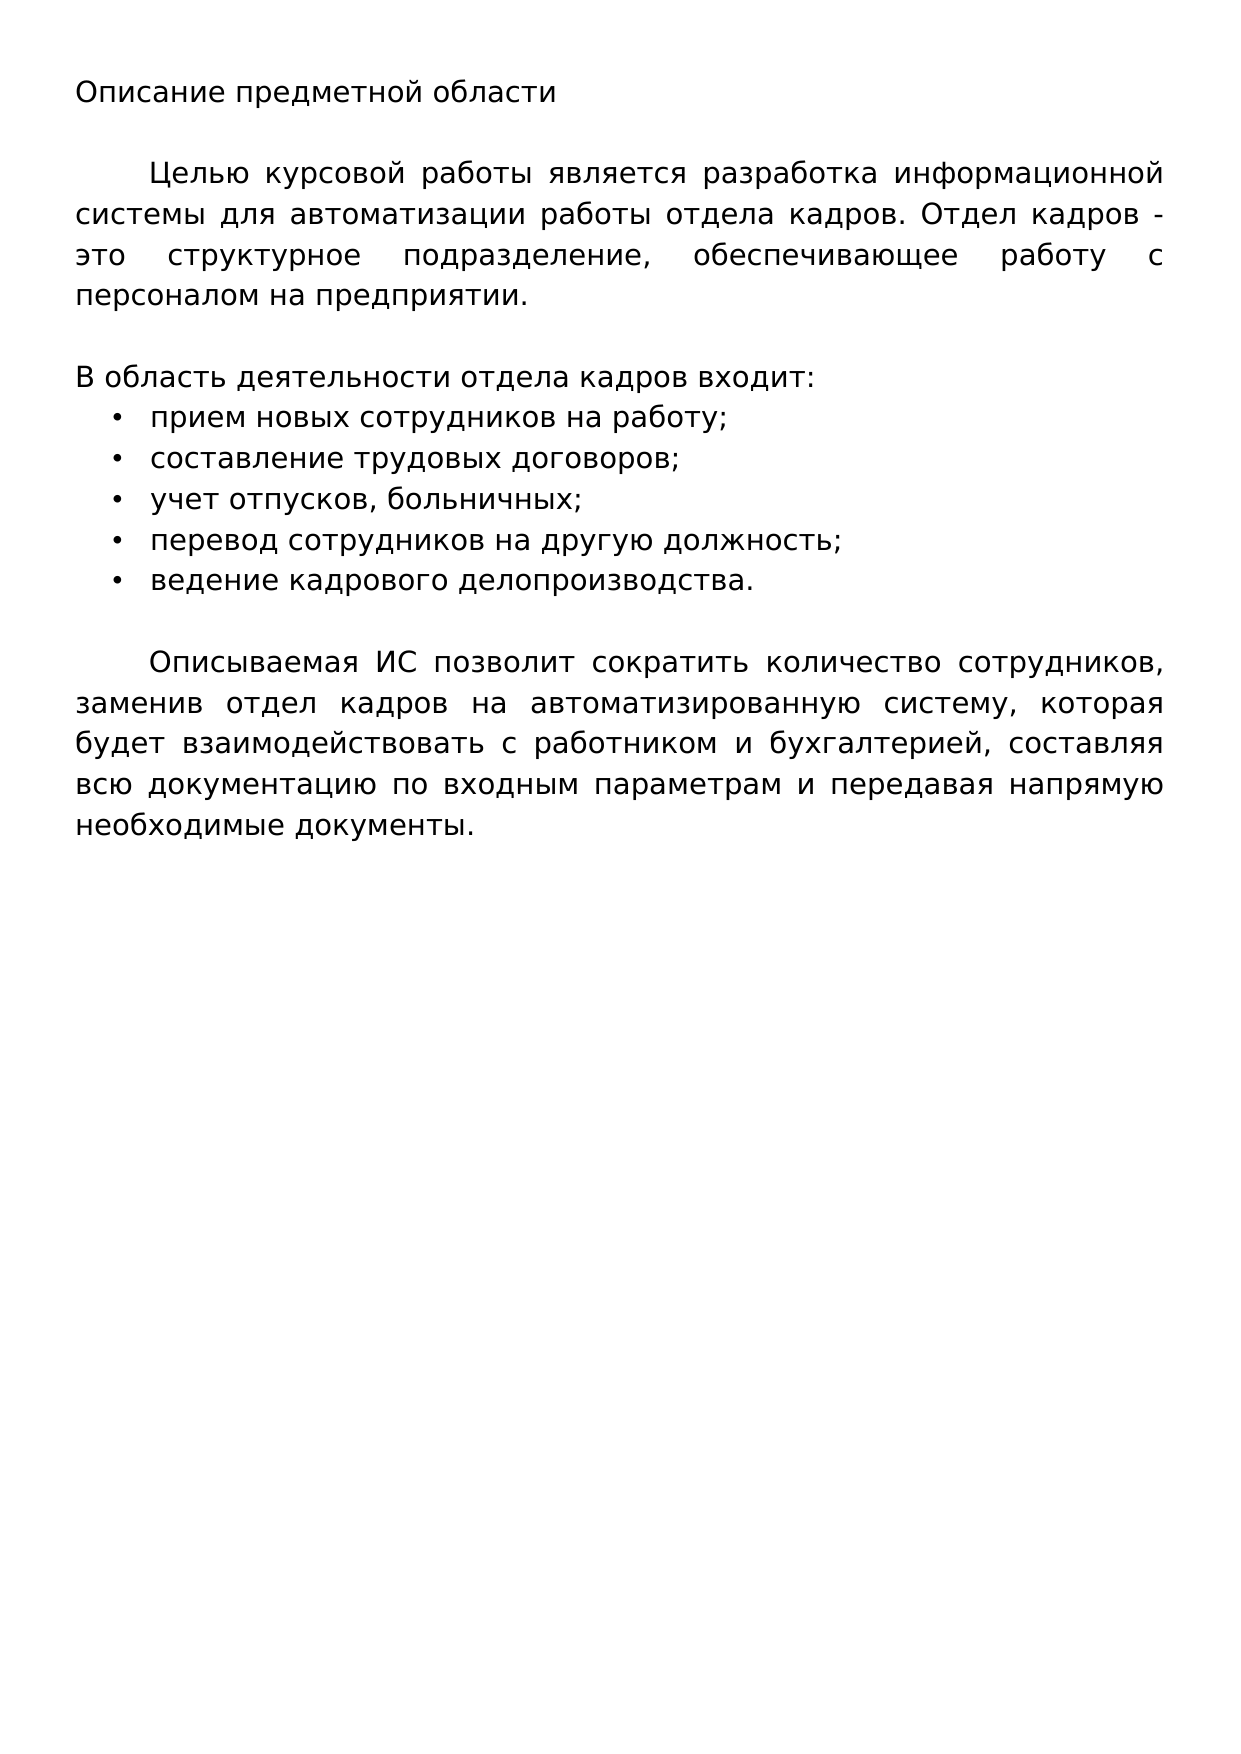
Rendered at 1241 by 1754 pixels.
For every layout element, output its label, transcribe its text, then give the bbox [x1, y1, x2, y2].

text В область деятельности отдела кадров входит: [75, 360, 1165, 394]
list прием новых сотрудников на работу; [112, 401, 1165, 435]
list учет отпусков, больничных; [112, 482, 1165, 516]
text Описываемая ИС позволит сократить количество сотрудников, заменив отдел кадров на автоматизированную систему, которая будет взаимодействовать с работником и бухгалтерией, составляя всю документацию по входным параметрам и передавая напрямую необходимые документы. [75, 645, 1165, 842]
text Целью курсовой работы является разработка информационной системы для автоматизации работы отдела кадров. Отдел кадров - это структурное подразделение, обеспечивающее работу с персоналом на предприятии. [75, 156, 1165, 313]
list перевод сотрудников на другую должность; [112, 523, 1165, 557]
list ведение кадрового делопроизводства. [112, 564, 1165, 598]
text Описание предметной области [75, 75, 1165, 109]
list составление трудовых договоров; [112, 442, 1165, 476]
